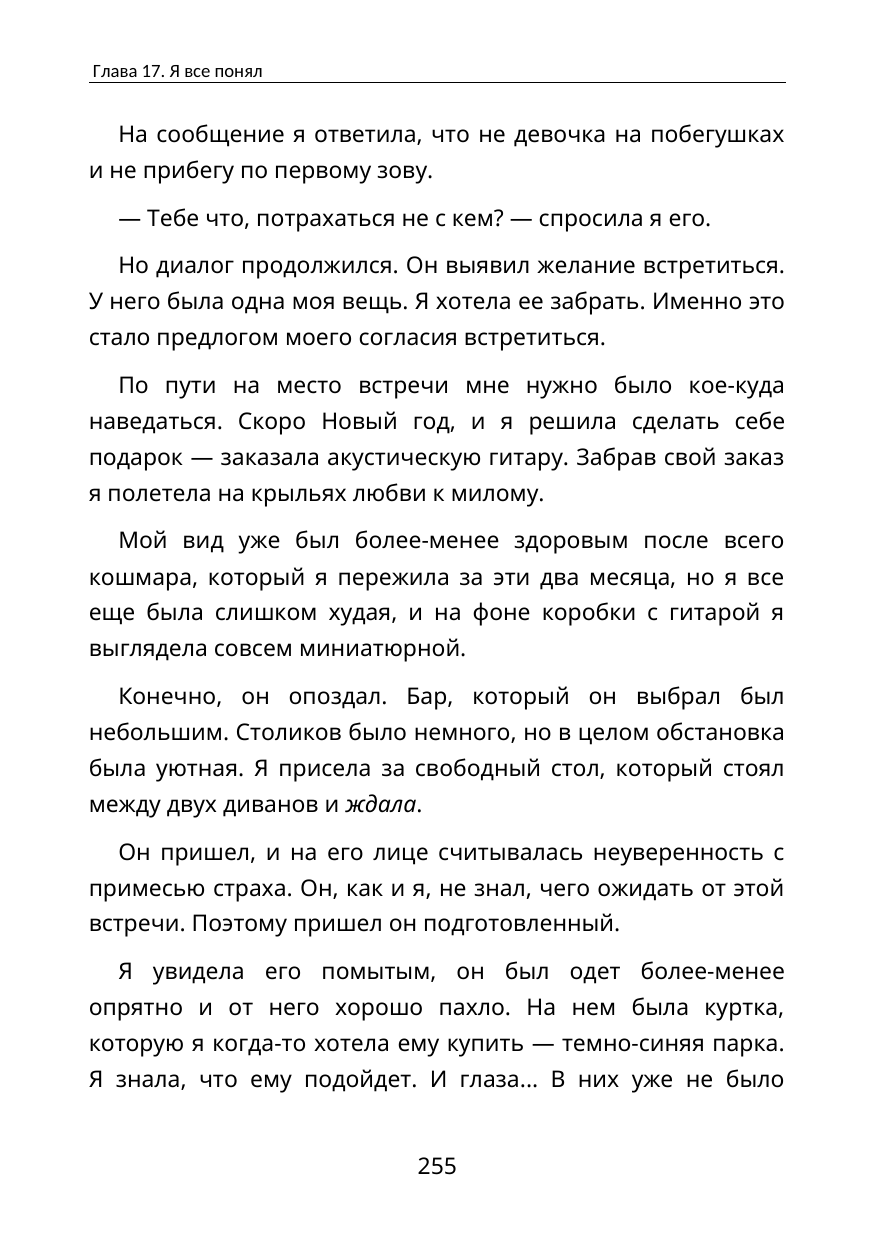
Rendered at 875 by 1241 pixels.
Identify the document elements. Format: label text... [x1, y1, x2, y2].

text На сообщение я ответила, что не девочка на побегушках и не прибегу по первому зову. [88, 118, 786, 185]
text Я увидела его помытым, он был одет более-менее опрятно и от него хорошо пахло. На нем была куртка, которую я когда-то хотела ему купить — темно-синяя парка. Я знала, что ему подойдет. И глаза... В них уже не было [88, 955, 786, 1094]
text — Тебе что, потрахаться не с кем? — спросила я его. [88, 202, 786, 233]
text По пути на место встречи мне нужно было кое-куда наведаться. Скоро Новый год, и я решила сделать себе подарок — заказала акустическую гитару. Забрав свой заказ я полетела на крыльях любви к милому. [88, 369, 786, 508]
text Но диалог продолжился. Он выявил желание встретиться. У него была одна моя вещь. Я хотела ее забрать. Именно это стало предлогом моего согласия встретиться. [88, 249, 786, 352]
text Мой вид уже был более-менее здоровым после всего кошмара, который я пережила за эти два месяца, но я все еще была слишком худая, и на фоне коробки с гитарой я выглядела совсем миниатюрной. [88, 524, 786, 663]
text Конечно, он опоздал. Бар, который он выбрал был небольшим. Столиков было немного, но в целом обстановка была уютная. Я присела за свободный стол, который стоял между двух диванов и ждала. [88, 680, 786, 819]
text Он пришел, и на его лице считывалась неуверенность с примесью страха. Он, как и я, не знал, чего ожидать от этой встречи. Поэтому пришел он подготовленный. [88, 836, 786, 939]
